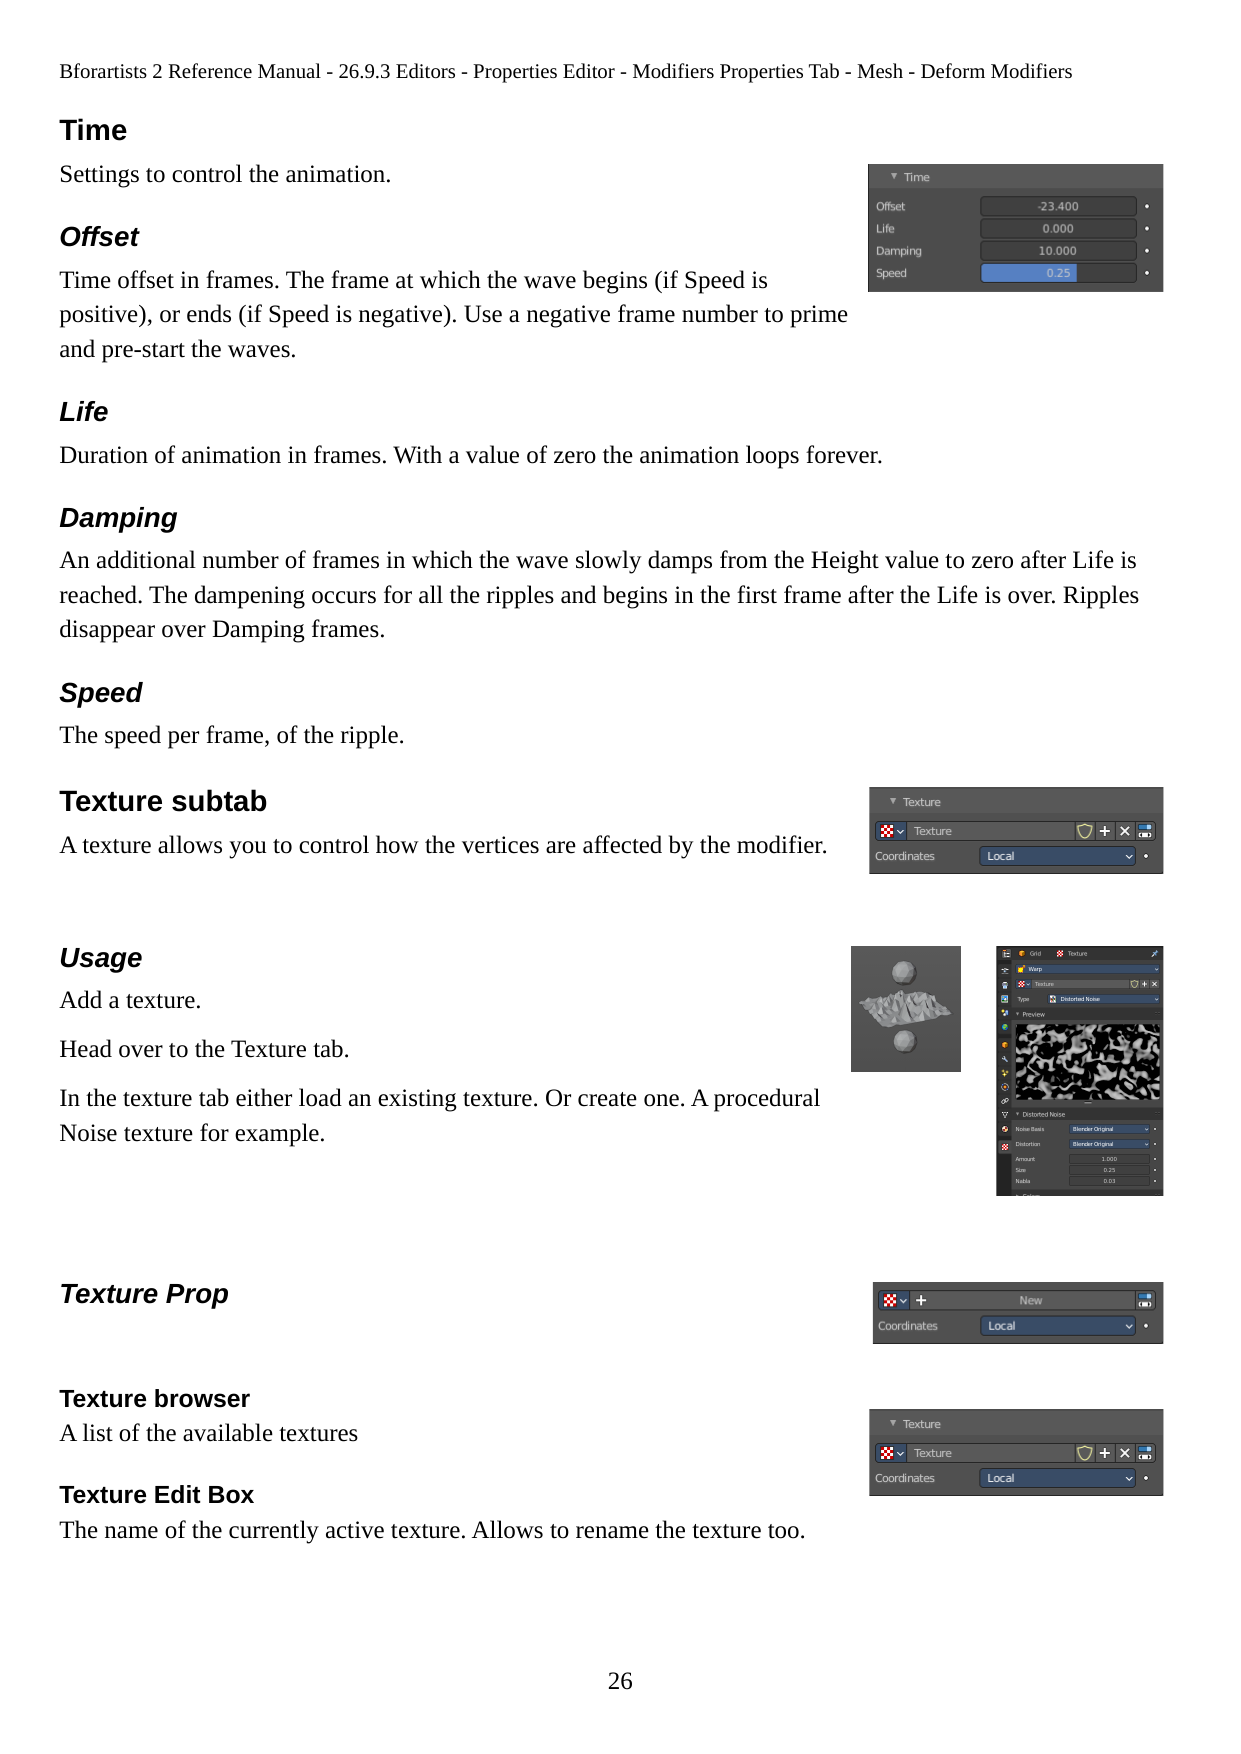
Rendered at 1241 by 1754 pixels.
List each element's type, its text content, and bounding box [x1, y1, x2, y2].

subtitle Offset [59, 220, 868, 252]
text [961, 1034, 996, 1063]
text In the texture tab either load an existing texture. Or create one. A procedural Noise texture for example. [59, 1083, 996, 1147]
subtitle Texture Prop [59, 1278, 1181, 1309]
picture [869, 1409, 1164, 1496]
text A list of the available textures [59, 1418, 869, 1447]
subtitle Time [59, 113, 1181, 146]
subtitle Texture browser [59, 1384, 1181, 1412]
subtitle Life [59, 395, 1181, 427]
picture [851, 946, 961, 1072]
text A texture allows you to control how the vertices are affected by the modifier. [59, 830, 869, 859]
subtitle Damping [59, 501, 1181, 533]
subtitle [1164, 220, 1181, 252]
text [1164, 985, 1181, 1014]
picture [869, 787, 1164, 874]
text Settings to control the animation. [59, 159, 1181, 188]
picture [868, 164, 1164, 292]
text An additional number of frames in which the wave slowly damps from the Height value to zero after Life is reached. The dampening occurs for all the ripples and begins in the first frame after the Life is over. Ripples disappear over Damping frames. [59, 546, 1181, 643]
text Duration of animation in frames. With a value of zero the animation loops forever. [59, 440, 1181, 468]
text [961, 985, 996, 1014]
text The name of the currently active texture. Allows to rename the texture too. [59, 1515, 1181, 1543]
text Time offset in frames. The frame at which the wave begins (if Speed is positive), or ends (if Speed is negative). Use a negative frame number to prime and pre-start the waves. [59, 265, 1181, 362]
subtitle Texture subtab [59, 784, 1181, 818]
picture [872, 1282, 1164, 1344]
subtitle Usage [59, 941, 1181, 973]
text Add a texture. [59, 985, 851, 1014]
text Head over to the Texture tab. [59, 1034, 851, 1063]
subtitle Texture Edit Box [59, 1480, 1181, 1508]
picture [996, 946, 1164, 1196]
subtitle Speed [59, 676, 1181, 708]
text The speed per frame, of the ripple. [59, 721, 1181, 749]
